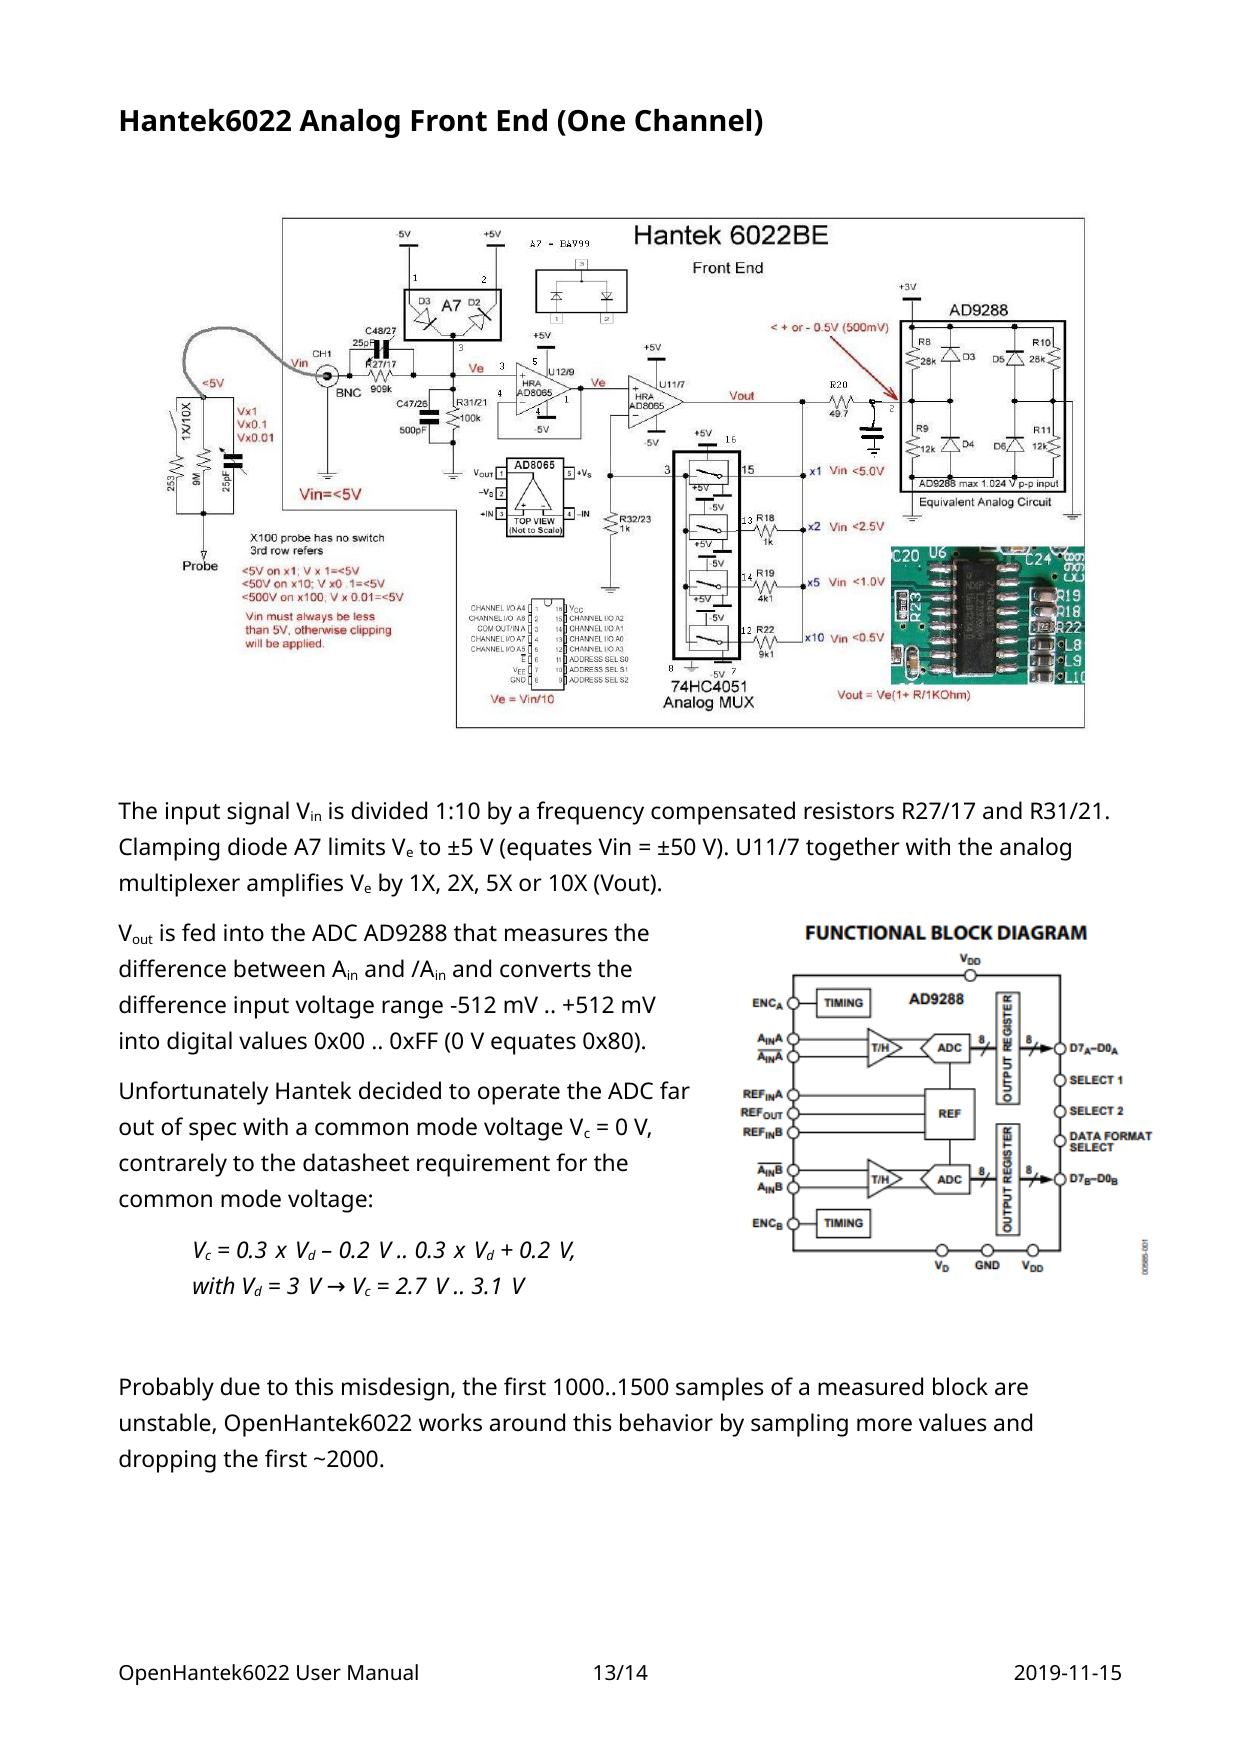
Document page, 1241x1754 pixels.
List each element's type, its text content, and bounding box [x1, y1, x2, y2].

subtitle Hantek6022 Analog Front End (One Channel) [118, 100, 1122, 140]
subtitle Vc = 0.3 x Vd – 0.2 V .. 0.3 x Vd + 0.2 V, with Vd = 3 V → Vc = 2.7 V .. 3.1 V [118, 1234, 1122, 1301]
subtitle Unfortunately Hantek decided to operate the ADC far out of spec with a common mode voltage Vc = 0 V, contrarely to the datasheet requirement for the common mode voltage: [118, 1075, 738, 1214]
subtitle Vout is fed into the ADC AD9288 that measures the difference between Ain and /Ain and converts the difference input voltage range -512 mV .. +512 mV into digital values 0x00 .. 0xFF (0 V equates 0x80). [118, 917, 738, 1056]
subtitle The input signal Vin is divided 1:10 by a frequency compensated resistors R27/17 and R31/21. Clamping diode A7 limits Ve to ±5 V (equates Vin = ±50 V). U11/7 together with the analog multiplexer amplifies Ve by 1X, 2X, 5X or 10X (Vout). [118, 735, 1122, 898]
picture [738, 917, 1158, 1282]
picture [122, 205, 1127, 736]
subtitle Probably due to this misdesign, the first 1000..1500 samples of a measured block are unstable, OpenHantek6022 works around this behavior by sampling more values and dropping the first ~2000. [118, 1371, 1122, 1474]
